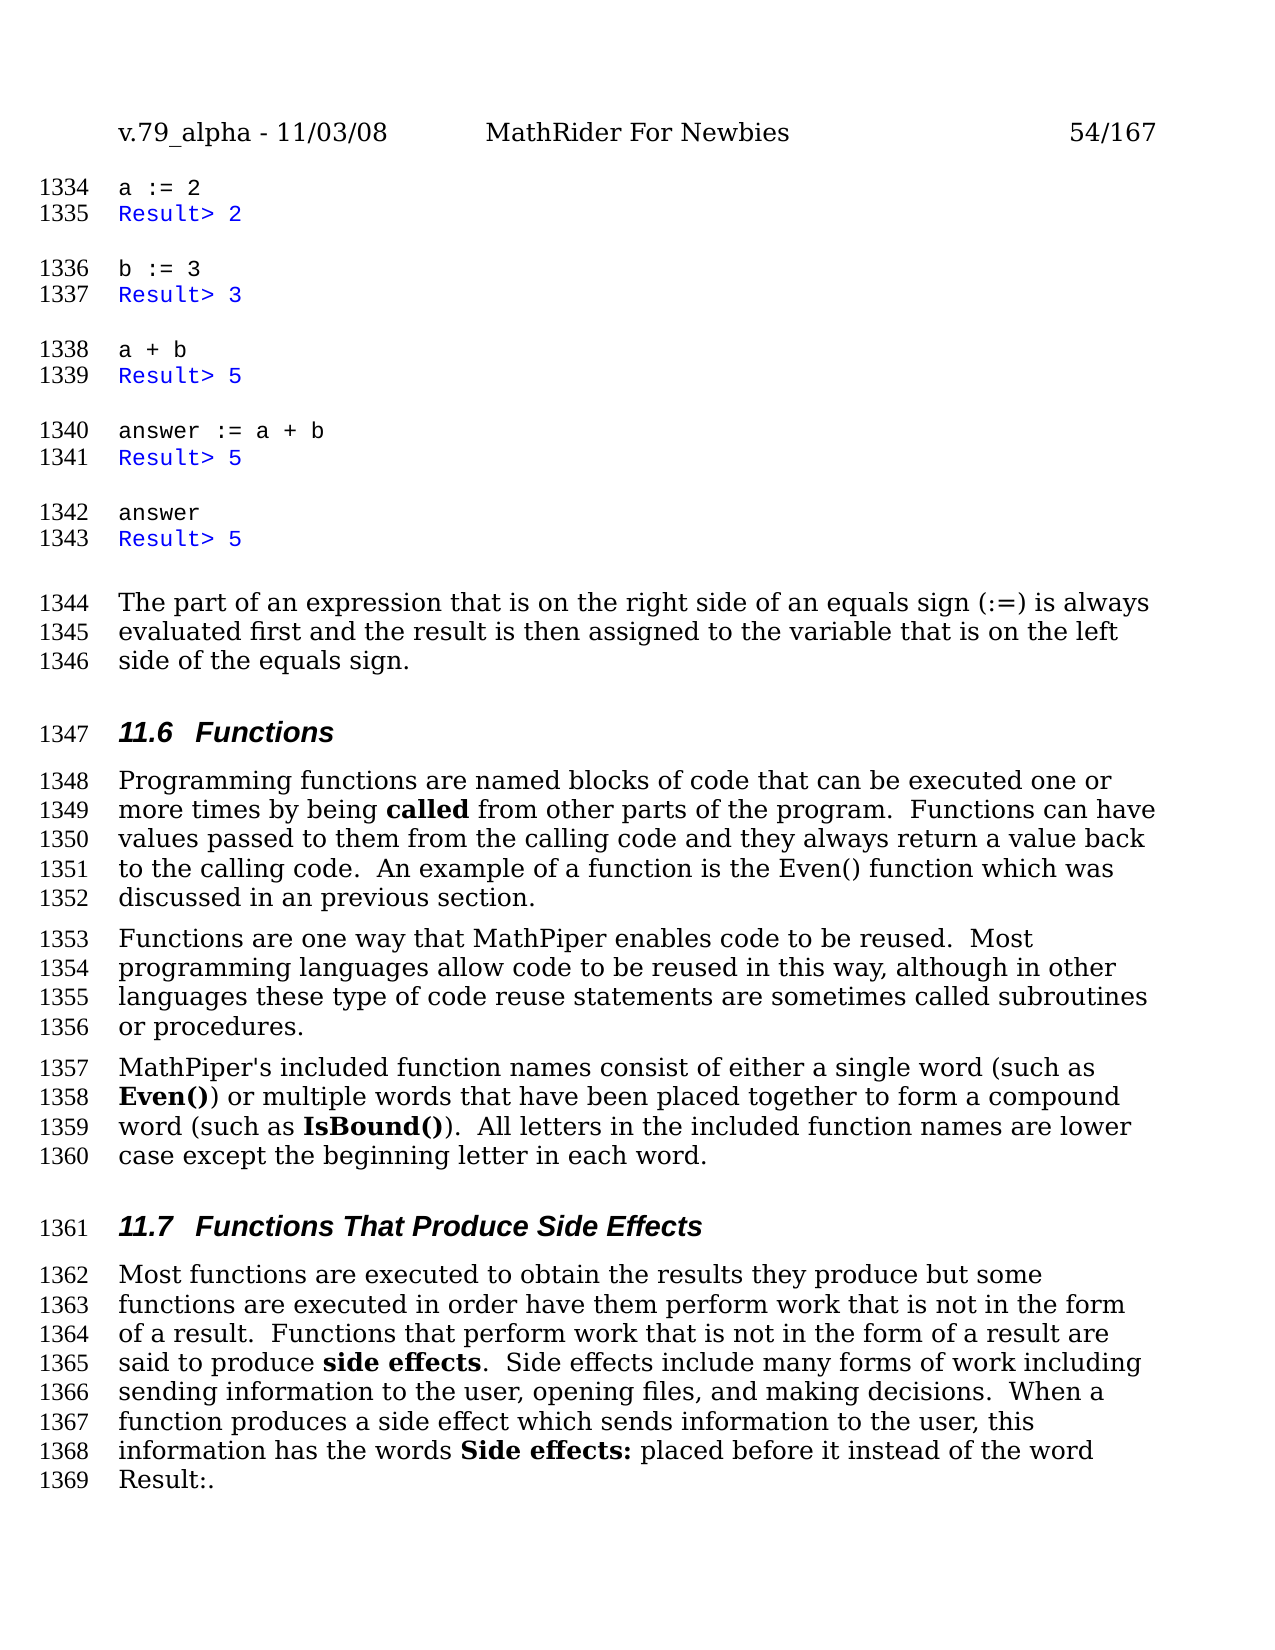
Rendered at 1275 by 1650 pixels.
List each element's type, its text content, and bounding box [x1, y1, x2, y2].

text Result> 2 [118, 203, 1157, 229]
text answer := a + b [118, 420, 1157, 446]
text Programming functions are named blocks of code that can be executed one or more times by being called from other parts of the program. Functions can have values passed to them from the calling code and they always return a value back to the calling code. An example of a function is the Even() function which was discussed in an previous section. [118, 766, 1157, 912]
text Result> 5 [118, 527, 1157, 553]
text a := 2 [118, 177, 1157, 203]
text Result> 5 [118, 446, 1157, 472]
text answer [118, 501, 1157, 527]
text Most functions are executed to obtain the results they produce but some functions are executed in order have them perform work that is not in the form of a result. Functions that perform work that is not in the form of a result are said to produce side effects. Side effects include many forms of work including sending information to the user, opening files, and making decisions. When a function produces a side effect which sends information to the user, this information has the words Side effects: placed before it instead of the word Result:. [118, 1261, 1157, 1494]
text b := 3 [118, 258, 1157, 284]
text a + b [118, 339, 1157, 365]
text The part of an expression that is on the right side of an equals sign (:=) is always evaluated first and the result is then assigned to the variable that is on the left side of the equals sign. [118, 588, 1157, 676]
text Result> 3 [118, 284, 1157, 310]
text MathPiper's included function names consist of either a single word (such as Even()) or multiple words that have been placed together to form a compound word (such as IsBound()). All letters in the included function names are lower case except the beginning letter in each word. [118, 1053, 1157, 1170]
subtitle Functions [118, 714, 1157, 748]
text Functions are one way that MathPiper enables code to be reused. Most programming languages allow code to be reused in this way, although in other languages these type of code reuse statements are sometimes called subroutines or procedures. [118, 924, 1157, 1041]
text Result> 5 [118, 365, 1157, 391]
subtitle Functions That Produce Side Effects [118, 1209, 1157, 1243]
